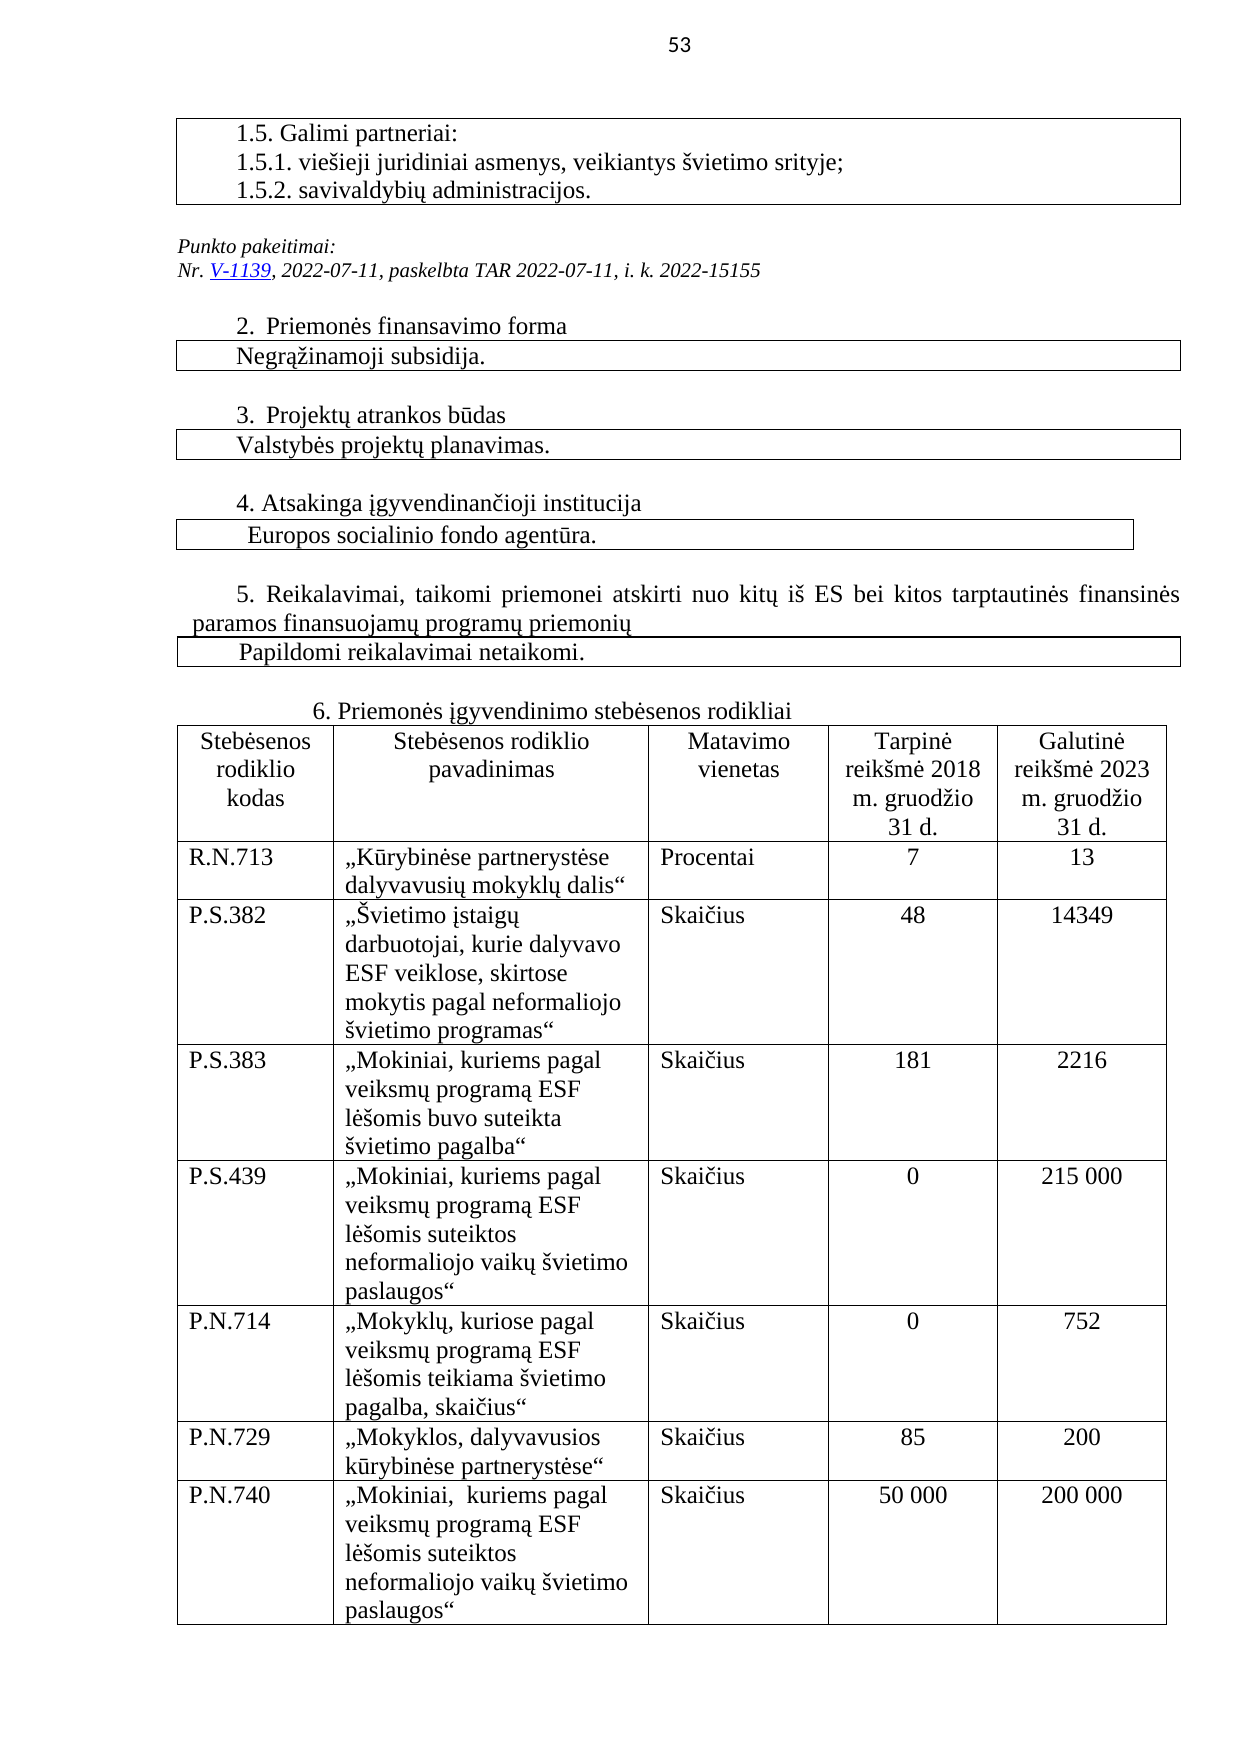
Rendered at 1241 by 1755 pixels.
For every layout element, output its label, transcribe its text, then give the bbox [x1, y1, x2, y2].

table_cell 752 [998, 1306, 1166, 1421]
table_cell „Švietimo įstaigų darbuotojai, kurie dalyvavo ESF veiklose, skirtose mokytis pagal neformaliojo švietimo programas“ [334, 900, 648, 1044]
table_cell P.S.382 [178, 900, 333, 1044]
table_cell 14349 [998, 900, 1166, 1044]
text 3. Projektų atrankos būdas [236, 400, 1181, 429]
table_header Stebėsenos rodiklio pavadinimas [334, 726, 648, 841]
table_cell 215 000 [998, 1161, 1166, 1305]
table_cell 50 000 [829, 1481, 997, 1624]
text 4. Atsakinga įgyvendinančioji institucija [236, 488, 1181, 517]
table_cell „Mokiniai, kuriems pagal veiksmų programą ESF lėšomis suteiktos neformaliojo vaikų švietimo paslaugos“ [334, 1481, 648, 1624]
text 2. Priemonės finansavimo forma [236, 311, 1181, 340]
table_cell 7 [829, 842, 997, 899]
table_cell P.N.740 [178, 1481, 333, 1624]
table_cell P.S.383 [178, 1045, 333, 1160]
text Nr. V-1139, 2022-07-11, paskelbta TAR 2022-07-11, i. k. 2022-15155 [177, 258, 1181, 282]
table_header Matavimo vienetas [649, 726, 828, 841]
table_cell „Mokyklos, dalyvavusios kūrybinėse partnerystėse“ [334, 1422, 648, 1479]
table_header Tarpinė reikšmė 2018 m. gruodžio 31 d. [829, 726, 997, 841]
table_cell 200 000 [998, 1481, 1166, 1624]
table_header Stebėsenos rodiklio kodas [178, 726, 333, 841]
text 5. Reikalavimai, taikomi priemonei atskirti nuo kitų iš ES bei kitos tarptautinės finansinės paramos finansuojamų programų priemonių [192, 579, 1181, 636]
table_cell 48 [829, 900, 997, 1044]
table_cell Skaičius [649, 1045, 828, 1160]
table_cell Skaičius [649, 1422, 828, 1479]
table_cell „Mokiniai, kuriems pagal veiksmų programą ESF lėšomis suteiktos neformaliojo vaikų švietimo paslaugos“ [334, 1161, 648, 1305]
table_cell „Mokyklų, kuriose pagal veiksmų programą ESF lėšomis teikiama švietimo pagalba, skaičius“ [334, 1306, 648, 1421]
table_cell Skaičius [649, 1481, 828, 1624]
table_cell Skaičius [649, 1306, 828, 1421]
table_cell P.N.714 [178, 1306, 333, 1421]
table_cell 181 [829, 1045, 997, 1160]
table_cell 1.5. Galimi partneriai: 1.5.1. viešieji juridiniai asmenys, veikiantys švietimo srityje; 1.5.2. savivaldybių administracijos. [177, 119, 1180, 204]
table_cell „Mokiniai, kuriems pagal veiksmų programą ESF lėšomis buvo suteikta švietimo pagalba“ [334, 1045, 648, 1160]
table_header Papildomi reikalavimai netaikomi. [178, 638, 1180, 666]
table_cell 85 [829, 1422, 997, 1479]
table_cell 200 [998, 1422, 1166, 1479]
text 6. Priemonės įgyvendinimo stebėsenos rodikliai [192, 696, 1181, 725]
table_cell Procentai [649, 842, 828, 899]
table_cell 0 [829, 1306, 997, 1421]
table_cell P.S.439 [178, 1161, 333, 1305]
table_header Valstybės projektų planavimas. [177, 430, 1180, 458]
text Punkto pakeitimai: [177, 234, 1181, 258]
table_cell 2216 [998, 1045, 1166, 1160]
table_cell Skaičius [649, 1161, 828, 1305]
table_cell P.N.729 [178, 1422, 333, 1479]
table_cell Skaičius [649, 900, 828, 1044]
table_header Galutinė reikšmė 2023 m. gruodžio 31 d. [998, 726, 1166, 841]
table_cell 0 [829, 1161, 997, 1305]
table_cell 13 [998, 842, 1166, 899]
table_header Europos socialinio fondo agentūra. [177, 520, 1133, 549]
table_cell R.N.713 [178, 842, 333, 899]
table_cell „Kūrybinėse partnerystėse dalyvavusių mokyklų dalis“ [334, 842, 648, 899]
table_header Negrąžinamoji subsidija. [177, 341, 1180, 370]
